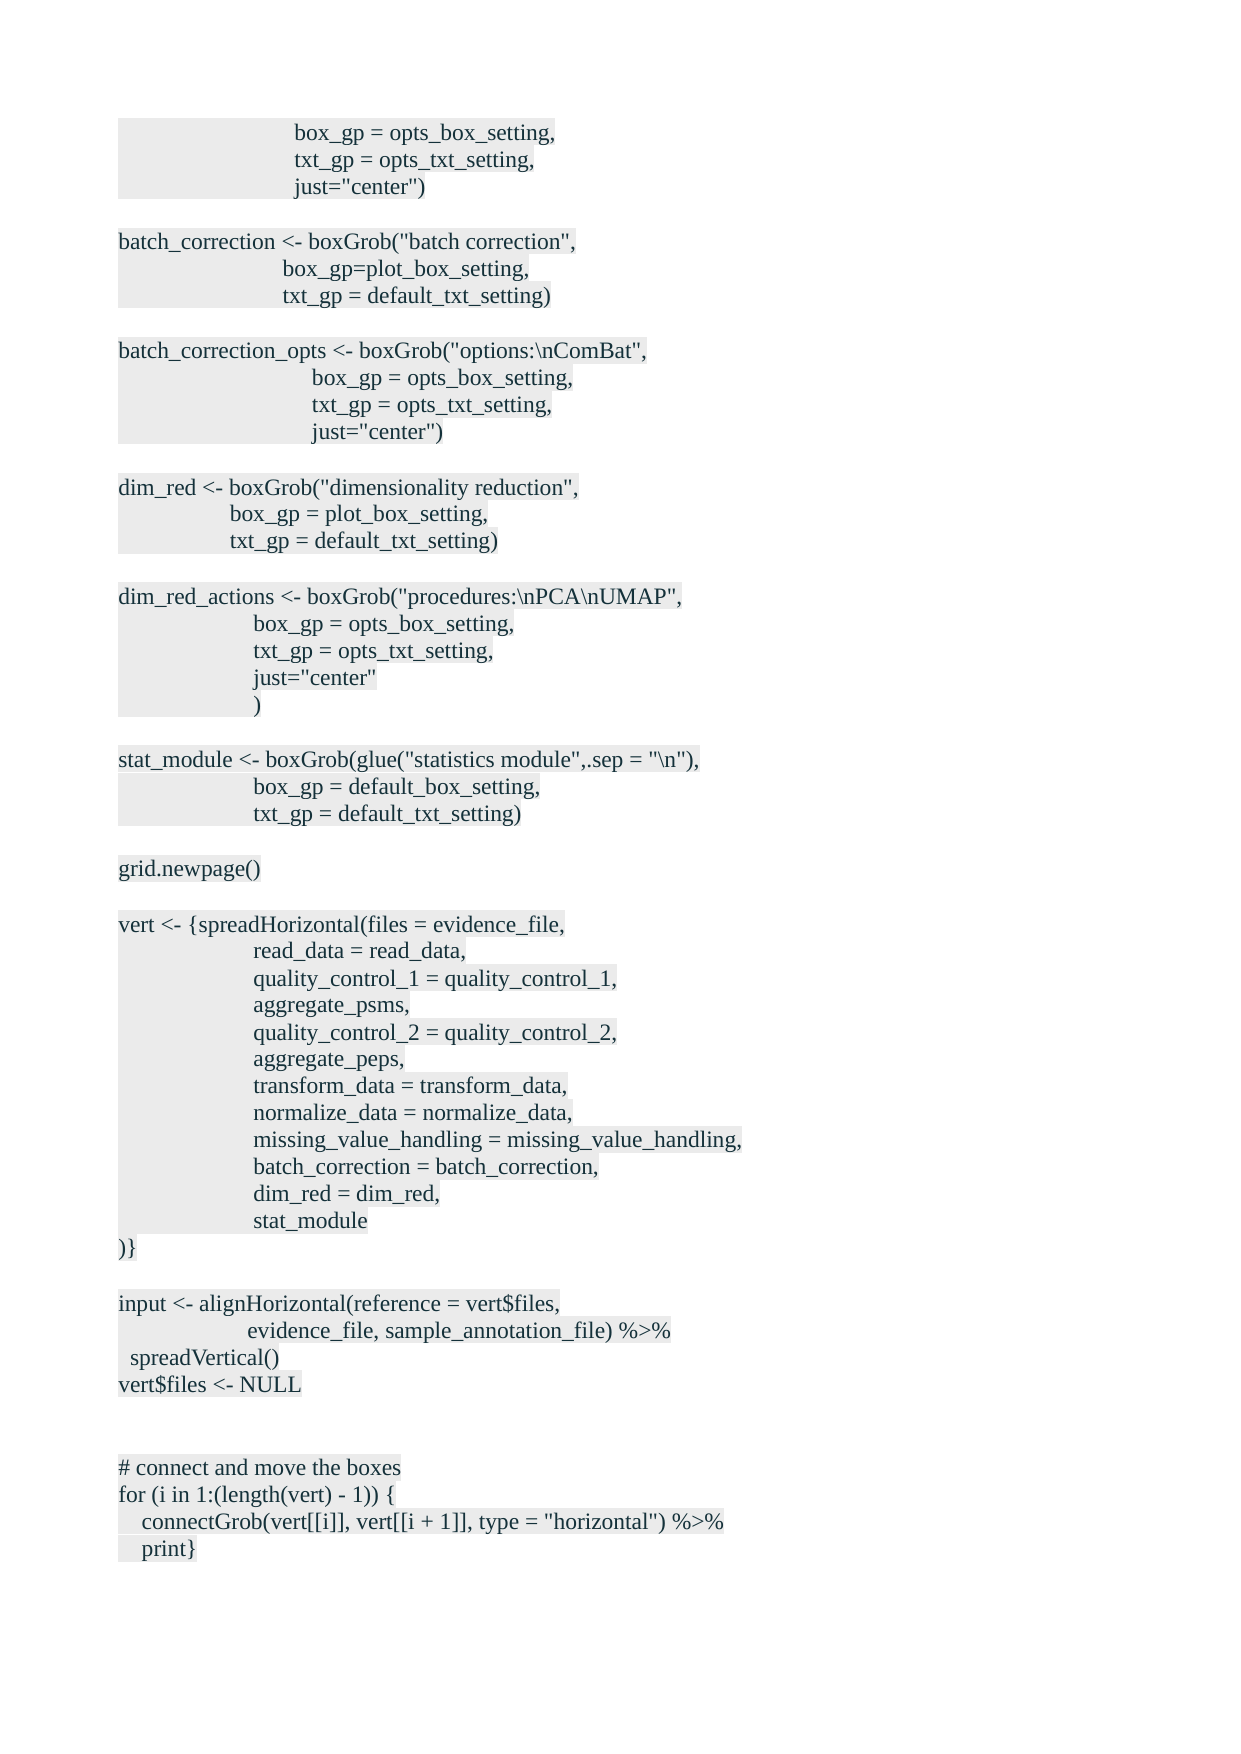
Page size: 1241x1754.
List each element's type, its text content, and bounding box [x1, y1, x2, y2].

text evidence_file, sample_annotation_file) %>% [118, 1316, 1122, 1343]
text read_data = read_data, [118, 937, 1122, 964]
text box_gp = opts_box_setting, [118, 609, 1122, 636]
text input <- alignHorizontal(reference = vert$files, [118, 1289, 1122, 1316]
text vert$files <- NULL [118, 1370, 1122, 1397]
text spreadVertical() [118, 1343, 1122, 1370]
text quality_control_1 = quality_control_1, [118, 964, 1122, 991]
text dim_red <- boxGrob("dimensionality reduction", [118, 473, 1122, 500]
text for (i in 1:(length(vert) - 1)) { [118, 1481, 1122, 1508]
text dim_red_actions <- boxGrob("procedures:\nPCA\nUMAP", [118, 582, 1122, 609]
text # connect and move the boxes [118, 1454, 1122, 1481]
text batch_correction_opts <- boxGrob("options:\nComBat", [118, 337, 1122, 364]
text just="center") [118, 418, 1122, 444]
text box_gp = default_box_setting, [118, 772, 1122, 799]
text just="center" [118, 663, 1122, 690]
text stat_module <- boxGrob(glue("statistics module",.sep = "\n"), [118, 745, 1122, 772]
text connectGrob(vert[[i]], vert[[i + 1]], type = "horizontal") %>% [118, 1508, 1122, 1534]
text batch_correction <- boxGrob("batch correction", [118, 227, 1122, 254]
text box_gp = plot_box_setting, [118, 500, 1122, 527]
text box_gp = opts_box_setting, [118, 118, 1122, 145]
text txt_gp = opts_txt_setting, [118, 636, 1122, 663]
text aggregate_peps, [118, 1045, 1122, 1072]
text batch_correction = batch_correction, [118, 1153, 1122, 1180]
text txt_gp = default_txt_setting) [118, 281, 1122, 308]
text txt_gp = opts_txt_setting, [118, 145, 1122, 172]
text stat_module [118, 1207, 1122, 1234]
text box_gp = opts_box_setting, [118, 364, 1122, 391]
text grid.newpage() [118, 855, 1122, 882]
text print} [118, 1534, 1122, 1562]
text txt_gp = default_txt_setting) [118, 527, 1122, 554]
text aggregate_psms, [118, 991, 1122, 1018]
text normalize_data = normalize_data, [118, 1099, 1122, 1126]
text )} [118, 1234, 1122, 1261]
text box_gp=plot_box_setting, [118, 254, 1122, 281]
text just="center") [118, 172, 1122, 199]
text vert <- {spreadHorizontal(files = evidence_file, [118, 910, 1122, 937]
text dim_red = dim_red, [118, 1180, 1122, 1207]
text txt_gp = opts_txt_setting, [118, 391, 1122, 418]
text quality_control_2 = quality_control_2, [118, 1018, 1122, 1045]
text transform_data = transform_data, [118, 1072, 1122, 1099]
text missing_value_handling = missing_value_handling, [118, 1126, 1122, 1153]
text ) [118, 690, 1122, 717]
text txt_gp = default_txt_setting) [118, 799, 1122, 826]
